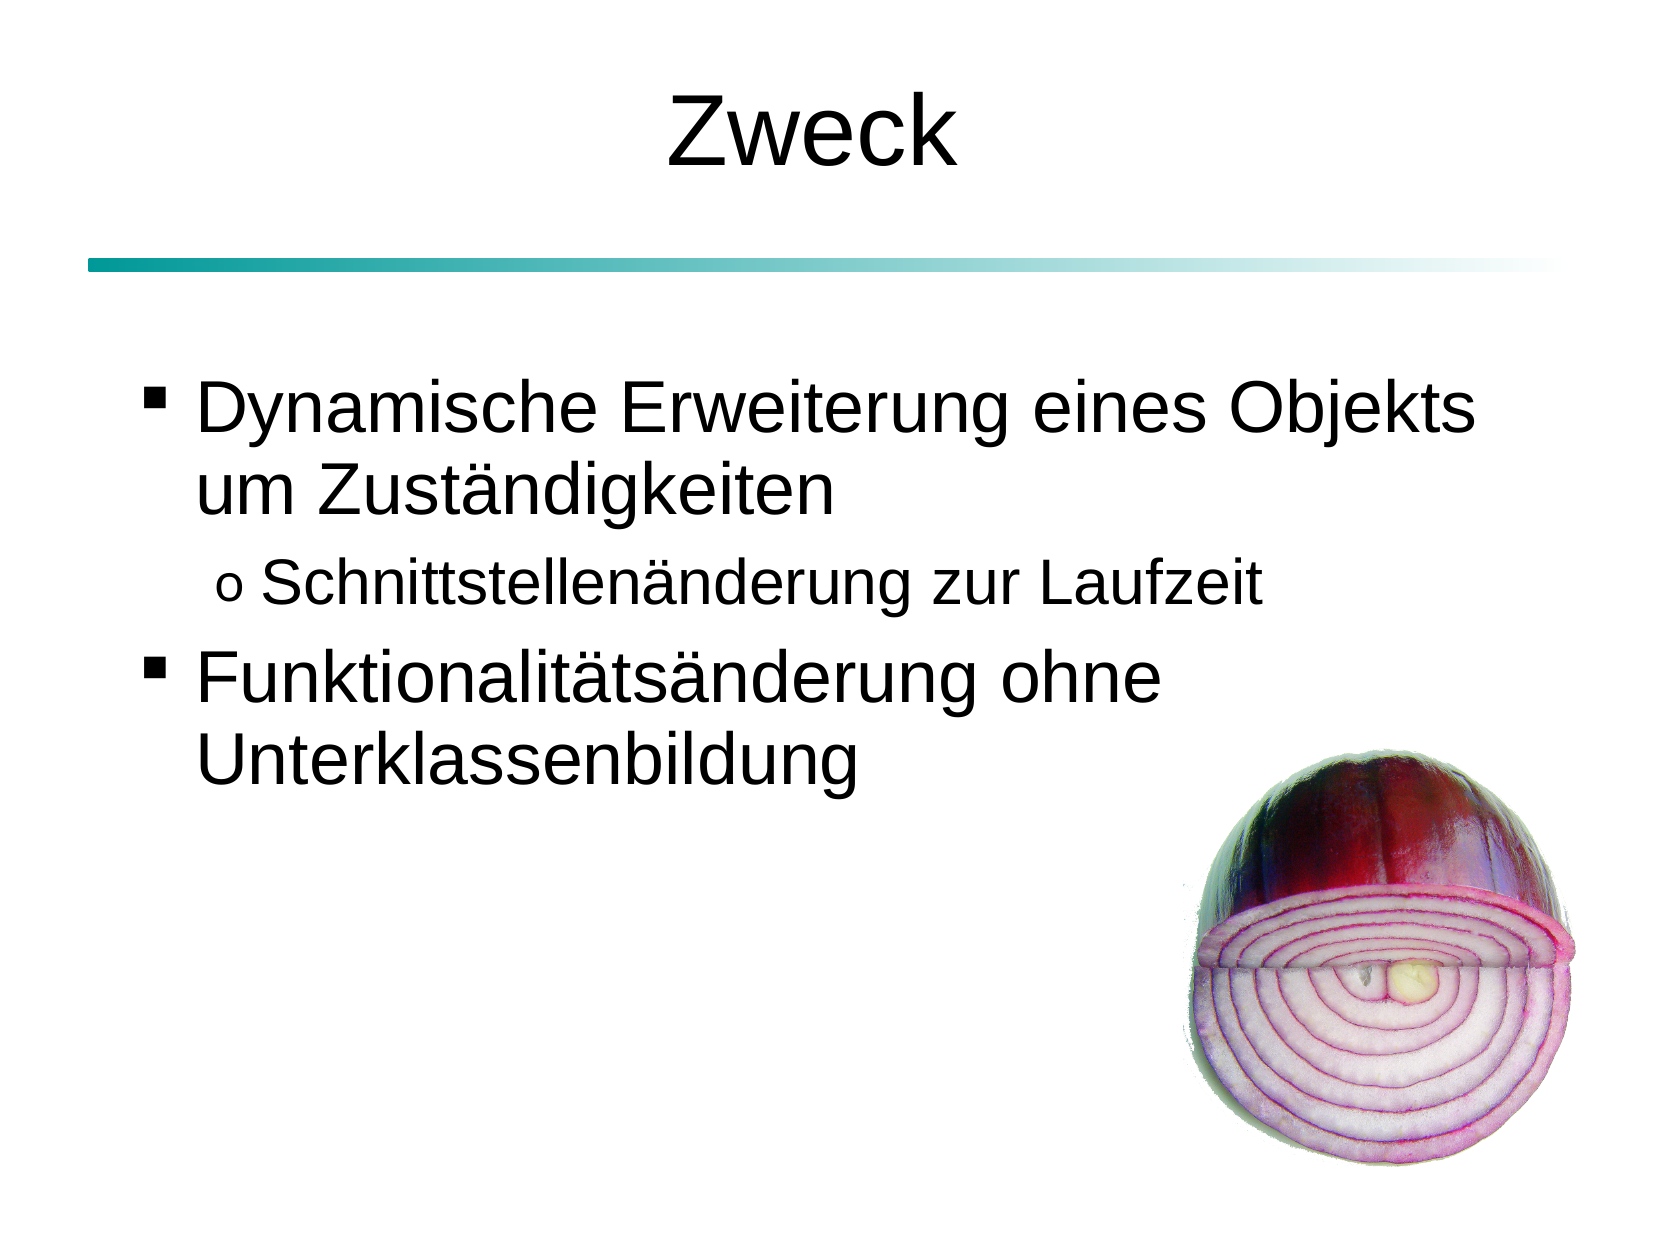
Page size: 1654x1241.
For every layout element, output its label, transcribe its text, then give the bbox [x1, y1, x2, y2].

picture [1183, 737, 1615, 1190]
title Zweck [88, 0, 1536, 266]
list Dynamische Erweiterung eines Objekts um Zuständigkeiten Schnittstellenänderung zur Laufzeit Funktionalitätsänderung ohne Unterklassenbildung [124, 358, 1530, 1158]
